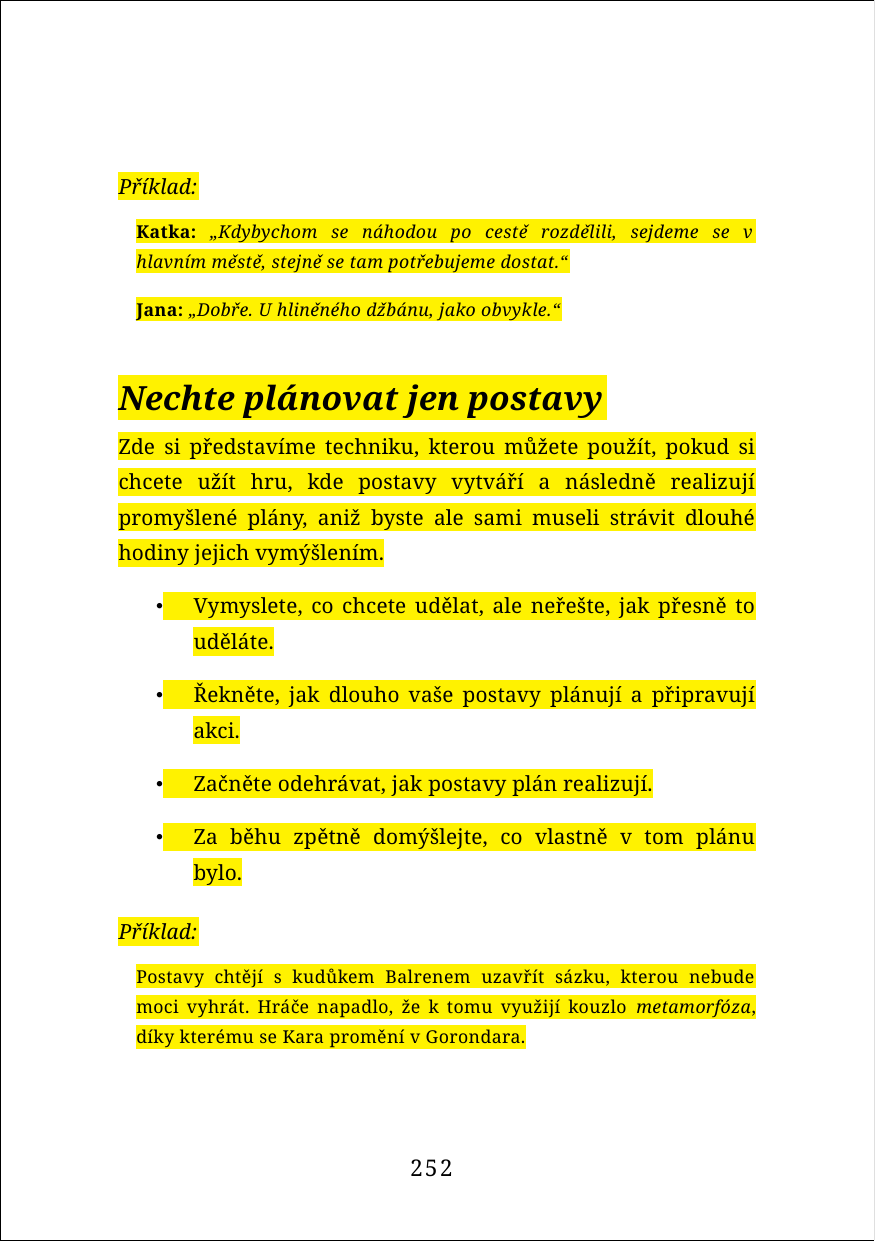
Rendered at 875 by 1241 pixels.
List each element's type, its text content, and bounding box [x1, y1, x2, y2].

text Příklad: [118, 917, 756, 946]
list Vymyslete, co chcete udělat, ale neřešte, jak přesně to uděláte. [156, 592, 756, 656]
text Příklad: [118, 172, 756, 200]
list Začněte odehrávat, jak postavy plán realizují. [156, 769, 756, 798]
subtitle Nechte plánovat jen postavy [118, 375, 756, 420]
text Postavy chtějí s kudůkem Balrenem uzavřít sázku, kterou nebude moci vyhrát. Hráče napadlo, že k tomu využijí kouzlo metamorfóza, díky kterému se Kara promění v Gorondara. [136, 964, 756, 1049]
list Za běhu zpětně domýšlejte, co vlastně v tom plánu bylo. [156, 822, 756, 886]
text Katka: „Kdybychom se náhodou po cestě rozdělili, sejdeme se v hlavním městě, stejně se tam potřebujeme dostat.“ [136, 219, 756, 273]
text Jana: „Dobře. U hliněného džbánu, jako obvykle.“ [136, 297, 756, 321]
text Zde si představíme techniku, kterou můžete použít, pokud si chcete užít hru, kde postavy vytváří a následně realizují promyšlené plány, aniž byste ale sami museli strávit dlouhé hodiny jejich vymýšlením. [118, 432, 756, 567]
list Řekněte, jak dlouho vaše postavy plánují a připravují akci. [156, 680, 756, 744]
